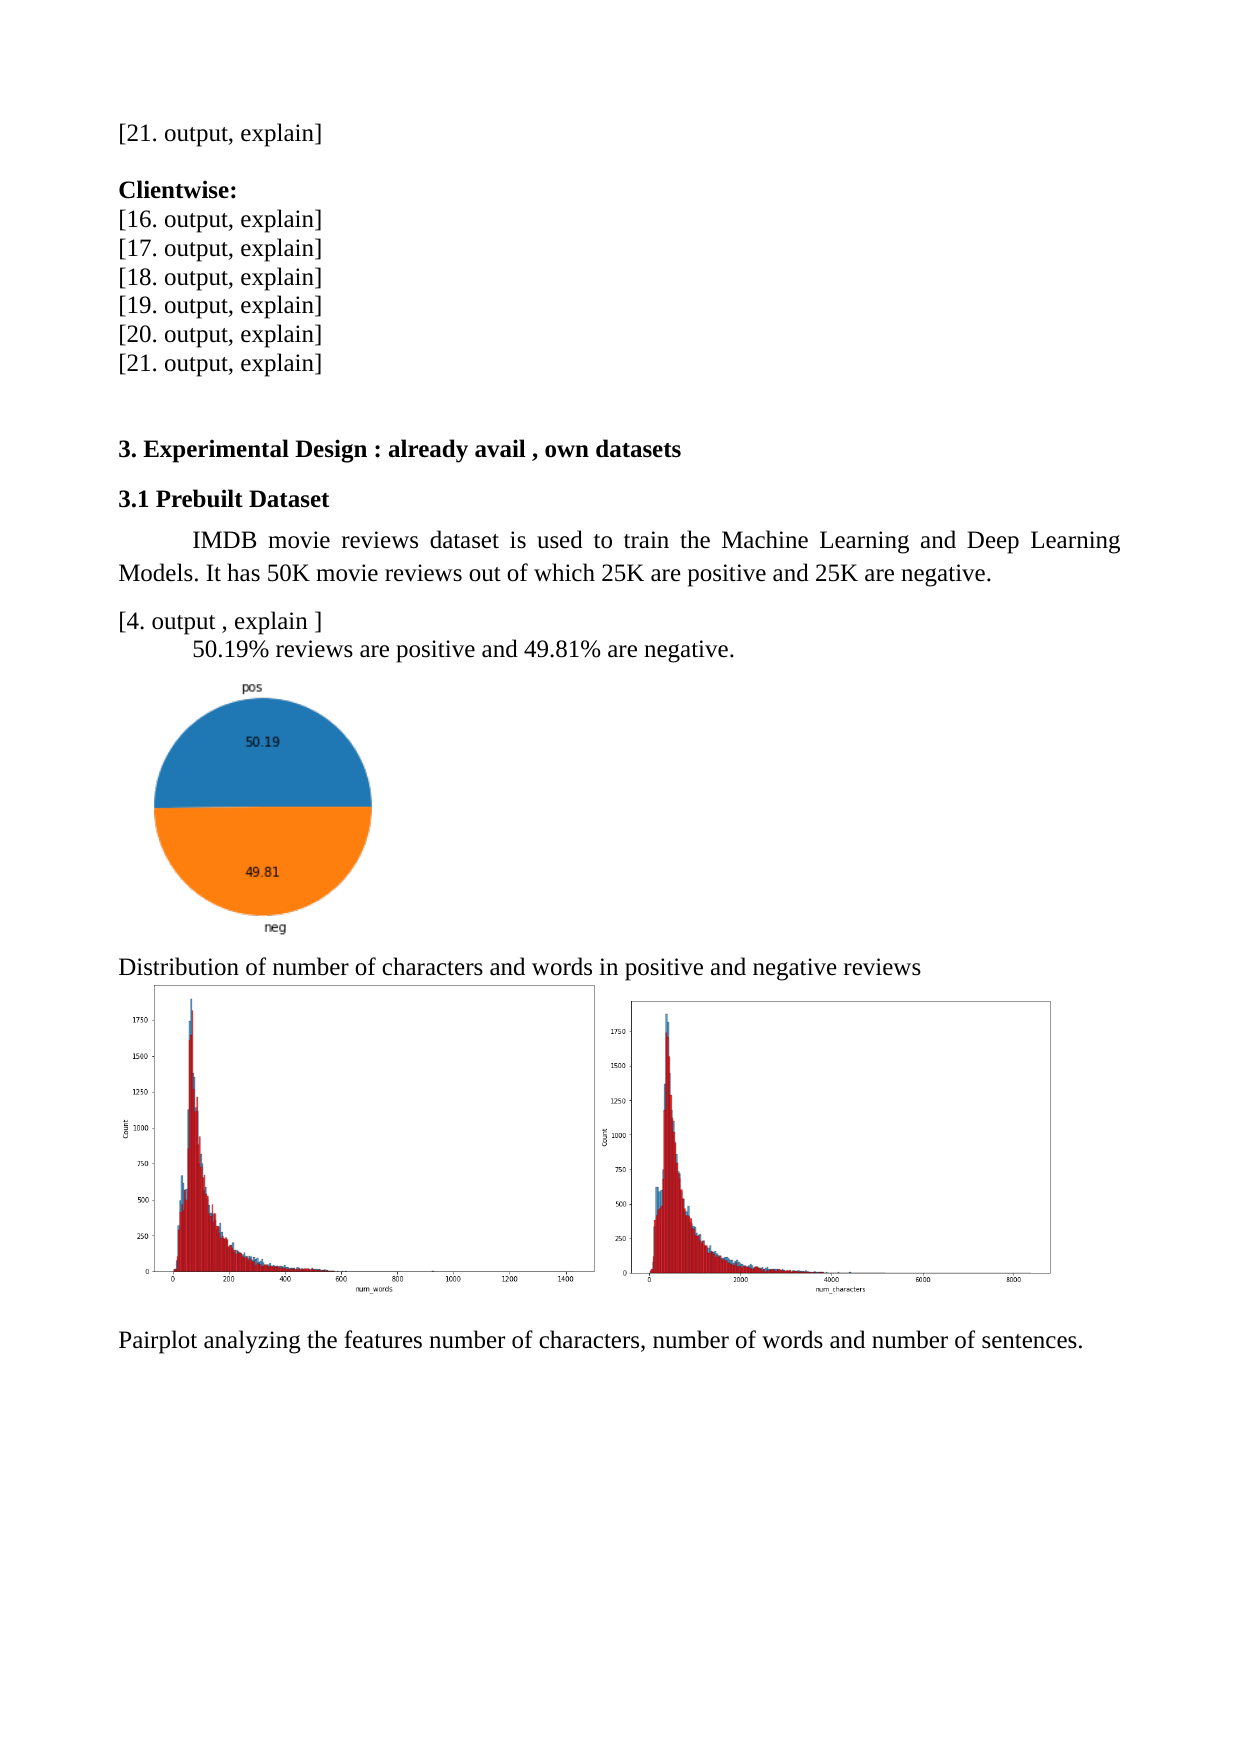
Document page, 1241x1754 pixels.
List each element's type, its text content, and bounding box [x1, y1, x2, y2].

picture [118, 980, 1054, 1297]
text [16. output, explain] [118, 204, 1122, 233]
text IMDB movie reviews dataset is used to train the Machine Learning and Deep Learning Models. It has 50K movie reviews out of which 25K are positive and 25K are negative. [118, 525, 1122, 587]
subtitle 3.1 Prebuilt Dataset [118, 484, 1122, 513]
text [19. output, explain] [118, 291, 1122, 319]
text Pairplot analyzing the features number of characters, number of words and number of sentences. [118, 1326, 1122, 1354]
text Clientwise: [118, 176, 1122, 204]
text [18. output, explain] [118, 262, 1122, 291]
text [4. output , explain ] [118, 606, 1122, 634]
text Distribution of number of characters and words in positive and negative reviews [118, 952, 1122, 981]
text [21. output, explain] [118, 118, 1122, 147]
text [21. output, explain] [118, 348, 1122, 377]
text 50.19% reviews are positive and 49.81% are negative. [118, 634, 1122, 663]
text 3. Experimental Design : already avail , own datasets [118, 434, 1122, 463]
text [20. output, explain] [118, 319, 1122, 348]
picture [118, 663, 407, 952]
text [17. output, explain] [118, 233, 1122, 262]
